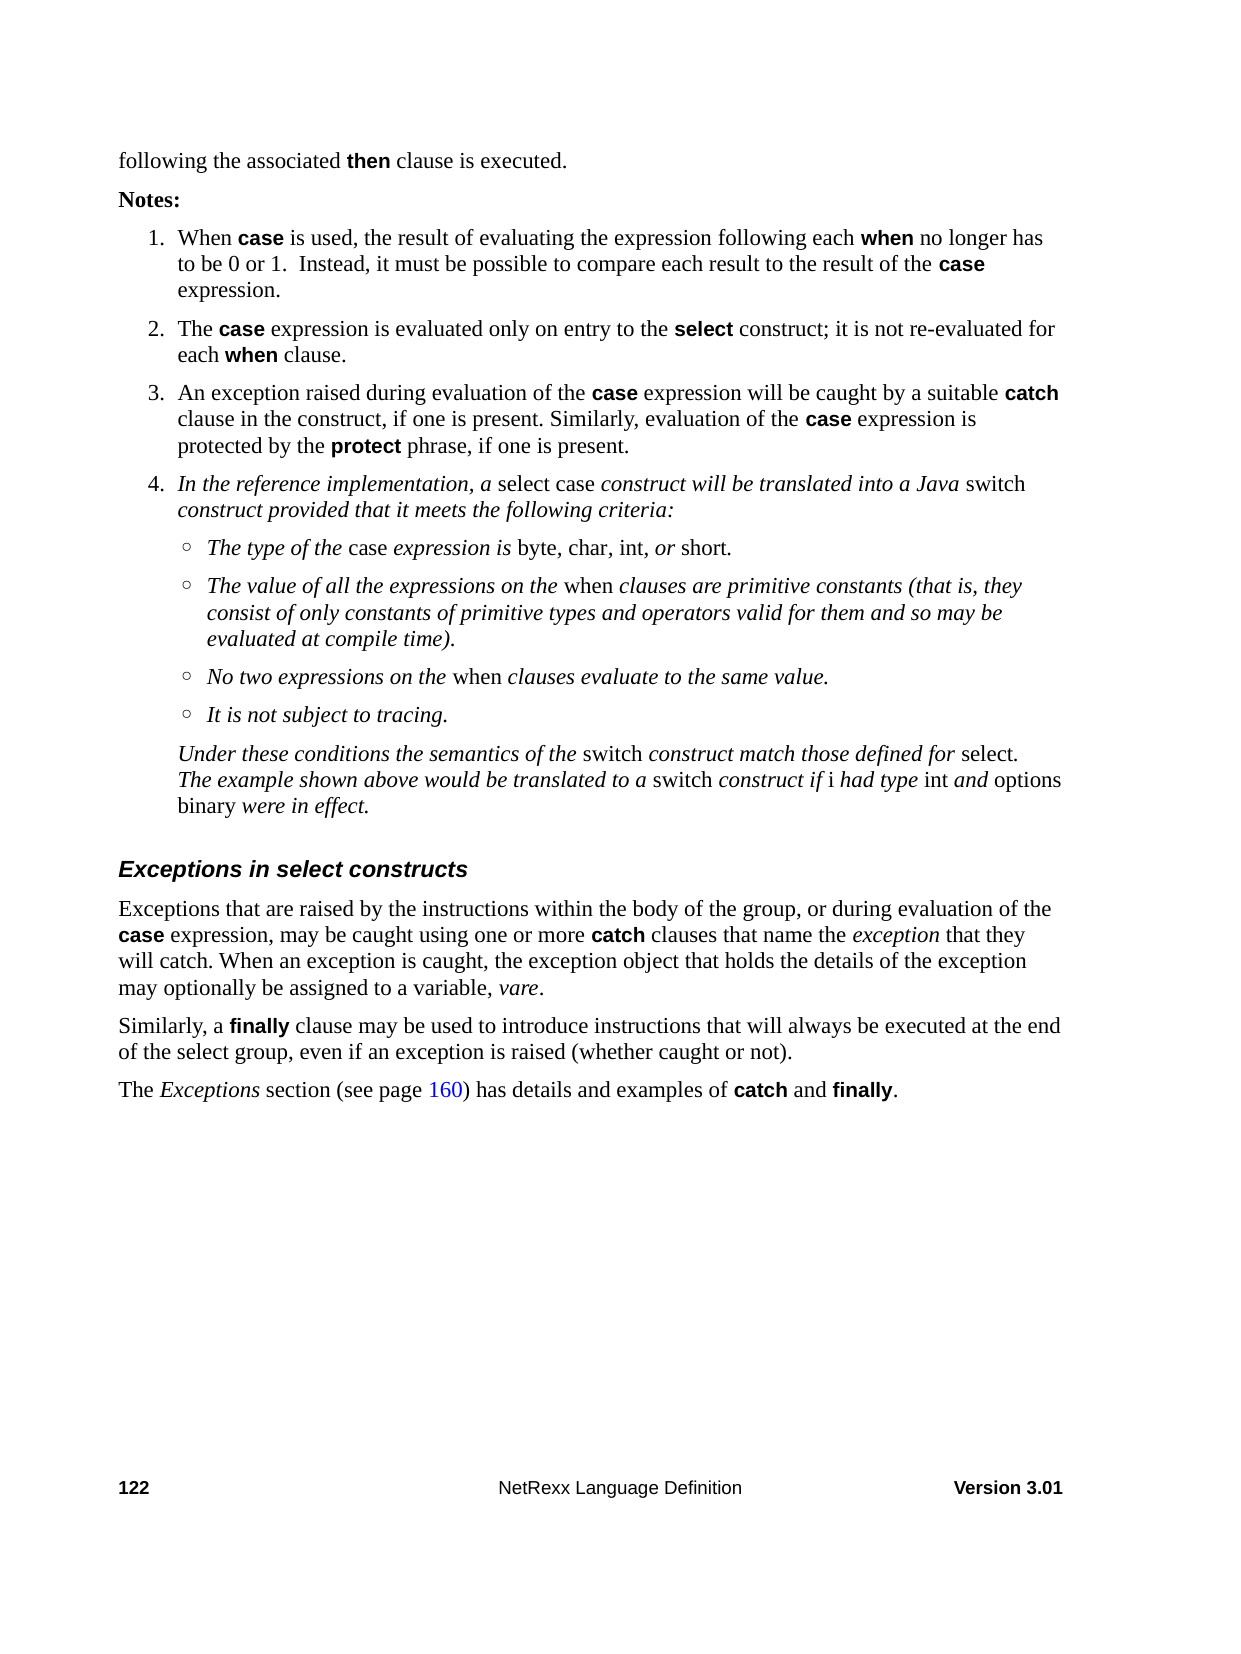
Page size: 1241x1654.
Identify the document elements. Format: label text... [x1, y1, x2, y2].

list It is not subject to tracing. [177, 702, 1063, 728]
text Similarly, a finally clause may be used to introduce instructions that will always be executed at the end of the select group, even if an exception is raised (whether caught or not). [118, 1012, 1063, 1065]
list The value of all the expressions on the when clauses are primitive constants (that is, they consist of only constants of primitive types and operators valid for them and so may be evaluated at compile time). [177, 573, 1063, 652]
text following the associated then clause is executed. [118, 148, 1063, 174]
list In the reference implementation, a select case construct will be translated into a Java switch construct provided that it meets the following criteria: [148, 470, 1063, 523]
list No two expressions on the when clauses evaluate to the same value. [177, 663, 1063, 690]
list Under these conditions the semantics of the switch construct match those defined for select. The example shown above would be translated to a switch construct if i had type int and options binary were in effect. [148, 740, 1063, 819]
text Exceptions that are raised by the instructions within the body of the group, or during evaluation of the case expression, may be caught using one or more catch clauses that name the exception that they will catch. When an exception is caught, the exception object that holds the details of the exception may optionally be assigned to a variable, vare. [118, 895, 1063, 1000]
text The Exceptions section (see page 154) has details and examples of catch and finally. [118, 1076, 1063, 1103]
subtitle Exceptions in select constructs [118, 856, 1063, 882]
list An exception raised during evaluation of the case expression will be caught by a suitable catch clause in the construct, if one is present. Similarly, evaluation of the case expression is protected by the protect phrase, if one is present. [148, 379, 1063, 458]
list The type of the case expression is byte, char, int, or short. [177, 534, 1063, 561]
text Notes: [118, 186, 1063, 212]
list When case is used, the result of evaluating the expression following each when no longer has to be 0 or 1. Instead, it must be possible to compare each result to the result of the case expression. [148, 224, 1063, 303]
list The case expression is evaluated only on entry to the select construct; it is not re-evaluated for each when clause. [148, 315, 1063, 367]
